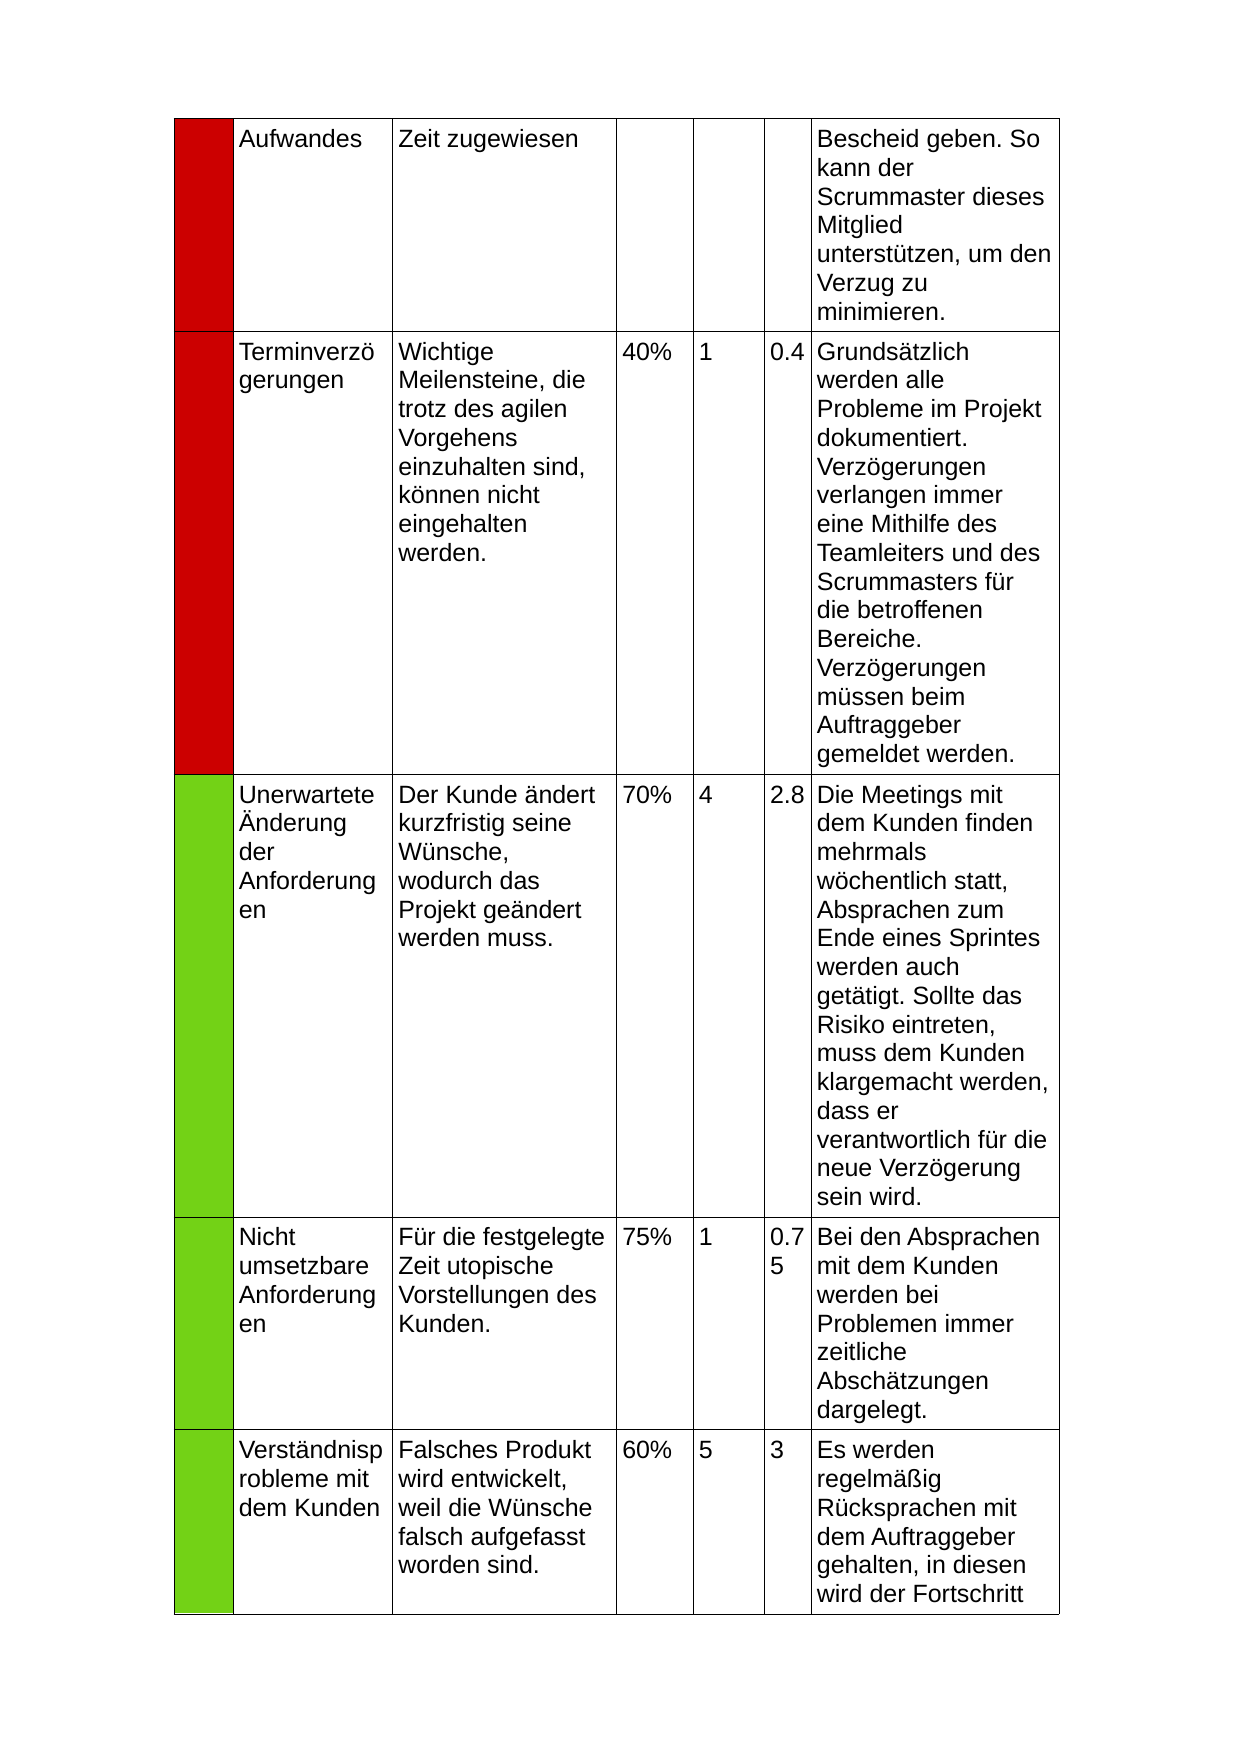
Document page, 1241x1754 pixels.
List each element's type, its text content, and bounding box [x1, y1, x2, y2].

table_cell 0,8 [765, 119, 811, 331]
table_cell Wichtige Meilensteine, die trotz des agilen Vorgehens einzuhalten sind, können nicht eingehalten werden. [393, 332, 616, 774]
table_cell 0,4 [765, 332, 811, 774]
table_cell Die Meetings mit dem Kunden finden mehrmals wöchentlich statt, Absprachen zum Ende eines Sprintes werden auch getätigt. Sollte das Risiko eintreten, muss dem Kunden klargemacht werden, dass er verantwortlich für die neue Verzögerung sein wird. [812, 775, 1059, 1217]
table_cell 3 [765, 1430, 811, 1613]
table_cell Der Kunde ändert kurzfristig seine Wünsche, wodurch das Projekt geändert werden muss. [393, 775, 616, 1217]
table_cell Falsches Produkt wird entwickelt, weil die Wünsche falsch aufgefasst worden sind. [393, 1430, 616, 1613]
table_cell 2,8 [765, 775, 811, 1217]
table_cell Bei den Absprachen mit dem Kunden werden bei Problemen immer zeitliche Abschätzungen dargelegt. [812, 1218, 1059, 1429]
table_cell Bescheid geben. So kann der Scrummaster dieses Mitglied unterstützen, um den Verzug zu minimieren. [812, 119, 1059, 331]
table_cell 5 [694, 1430, 764, 1613]
table_cell Verständnisprobleme mit dem Kunden [234, 1430, 392, 1613]
table_cell [175, 1430, 233, 1613]
table_cell [175, 1218, 233, 1429]
table_cell [617, 119, 693, 331]
table_cell 75% [617, 1218, 693, 1429]
table_cell 40% [617, 332, 693, 774]
table_cell [175, 332, 233, 774]
table_cell Unerwartete Änderung der Anforderungen [234, 775, 392, 1217]
table_cell Aufwandes [234, 119, 392, 331]
table_cell 60% [617, 1430, 693, 1613]
table_cell 1 [694, 1218, 764, 1429]
table_cell Es werden regelmäßig Rücksprachen mit dem Auftraggeber gehalten, in diesen wird der Fortschritt [812, 1430, 1059, 1613]
table_cell Für die festgelegte Zeit utopische Vorstellungen des Kunden. [393, 1218, 616, 1429]
table_cell Terminverzögerungen [234, 332, 392, 774]
table_cell 4 [694, 775, 764, 1217]
table_cell [694, 119, 764, 331]
table_cell 1 [694, 332, 764, 774]
table_cell Nicht umsetzbare Anforderungen [234, 1218, 392, 1429]
table_cell 70% [617, 775, 693, 1217]
table_cell Zeit zugewiesen [393, 119, 616, 331]
table_cell [175, 119, 233, 331]
table_cell Grundsätzlich werden alle Probleme im Projekt dokumentiert. Verzögerungen verlangen immer eine Mithilfe des Teamleiters und des Scrummasters für die betroffenen Bereiche. Verzögerungen müssen beim Auftraggeber gemeldet werden. [812, 332, 1059, 774]
table_cell 0,75 [765, 1218, 811, 1429]
table_cell [175, 775, 233, 1217]
